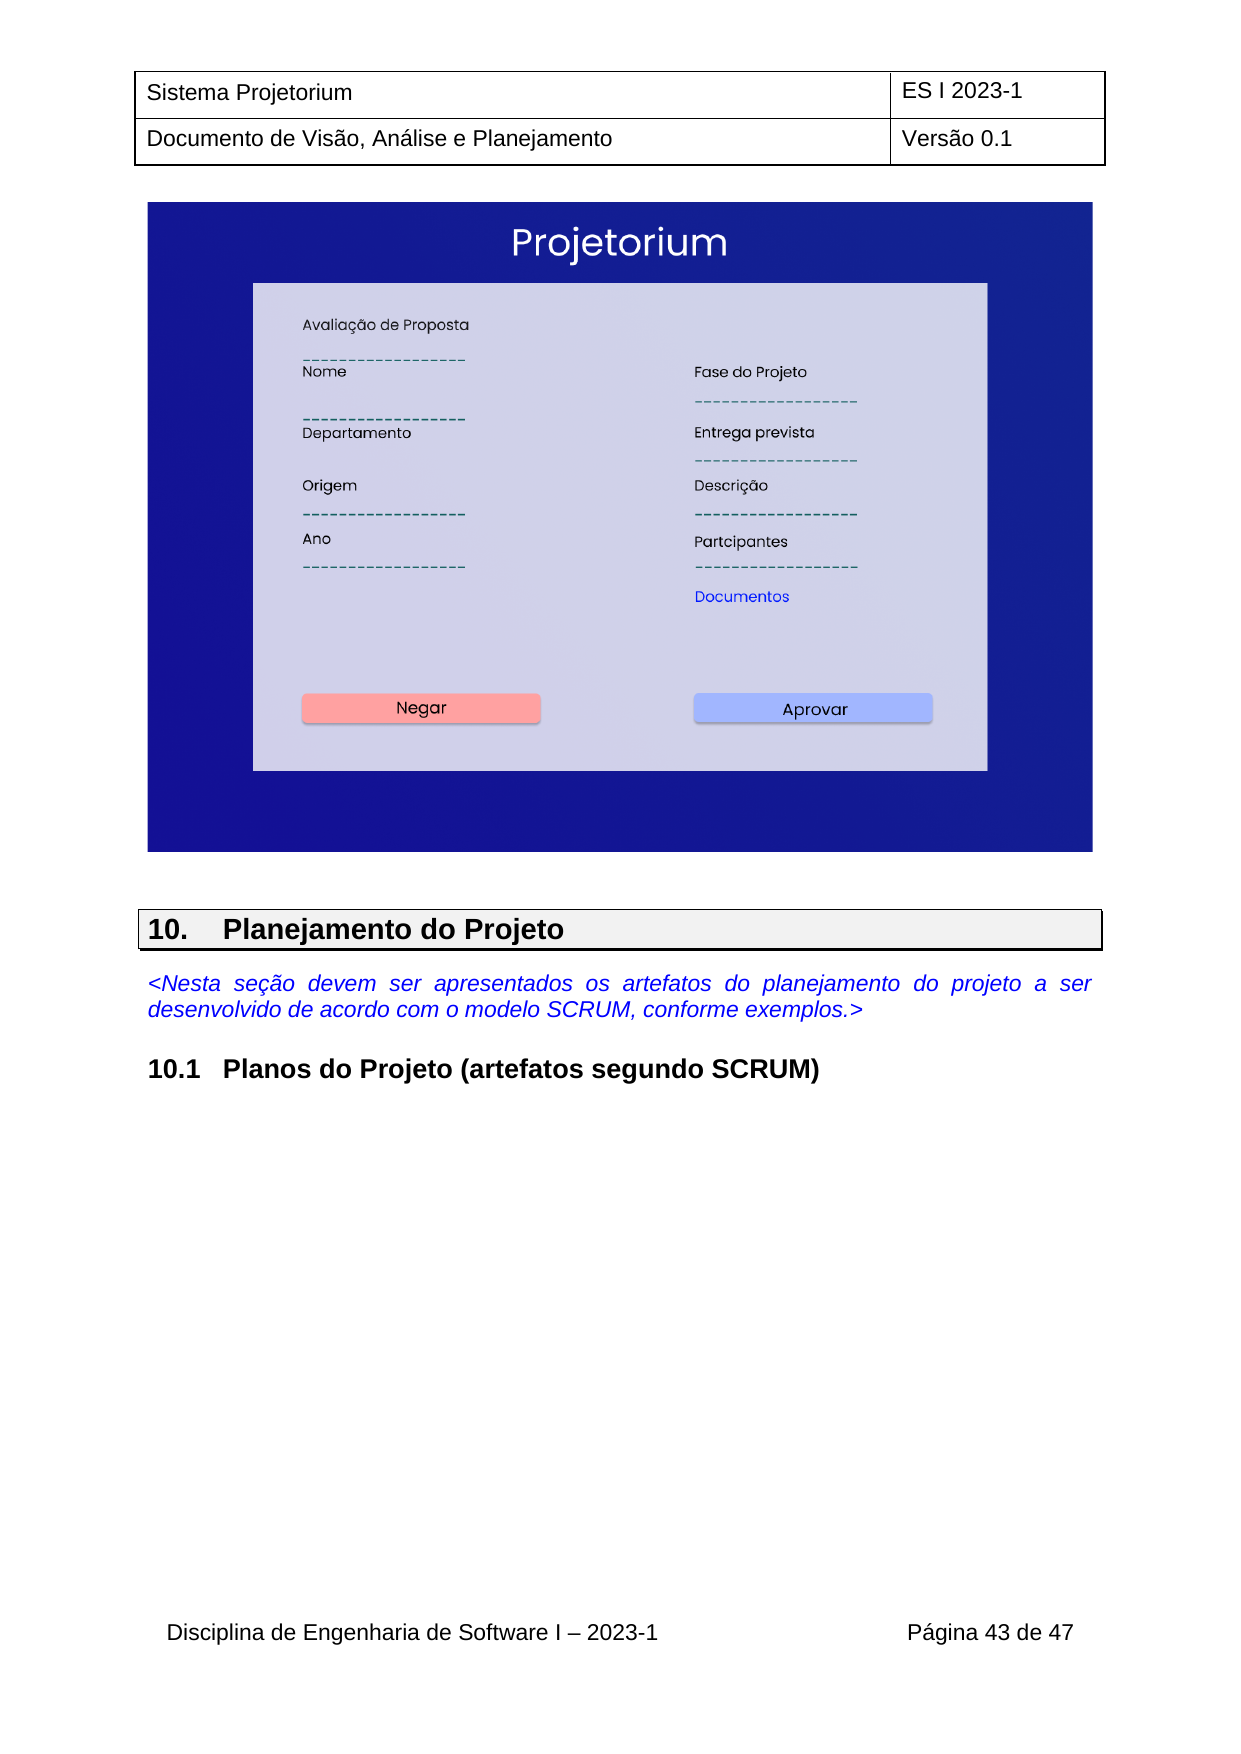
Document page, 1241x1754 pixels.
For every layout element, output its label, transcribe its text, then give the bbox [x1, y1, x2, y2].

subtitle Planos do Projeto (artefatos segundo SCRUM) [148, 1053, 1092, 1085]
text <Nesta seção devem ser apresentados os artefatos do planejamento do projeto a ser desenvolvido de acordo com o modelo SCRUM, conforme exemplos.> [148, 969, 1092, 1022]
subtitle Planejamento do Projeto [139, 910, 1101, 948]
picture [147, 202, 1093, 852]
